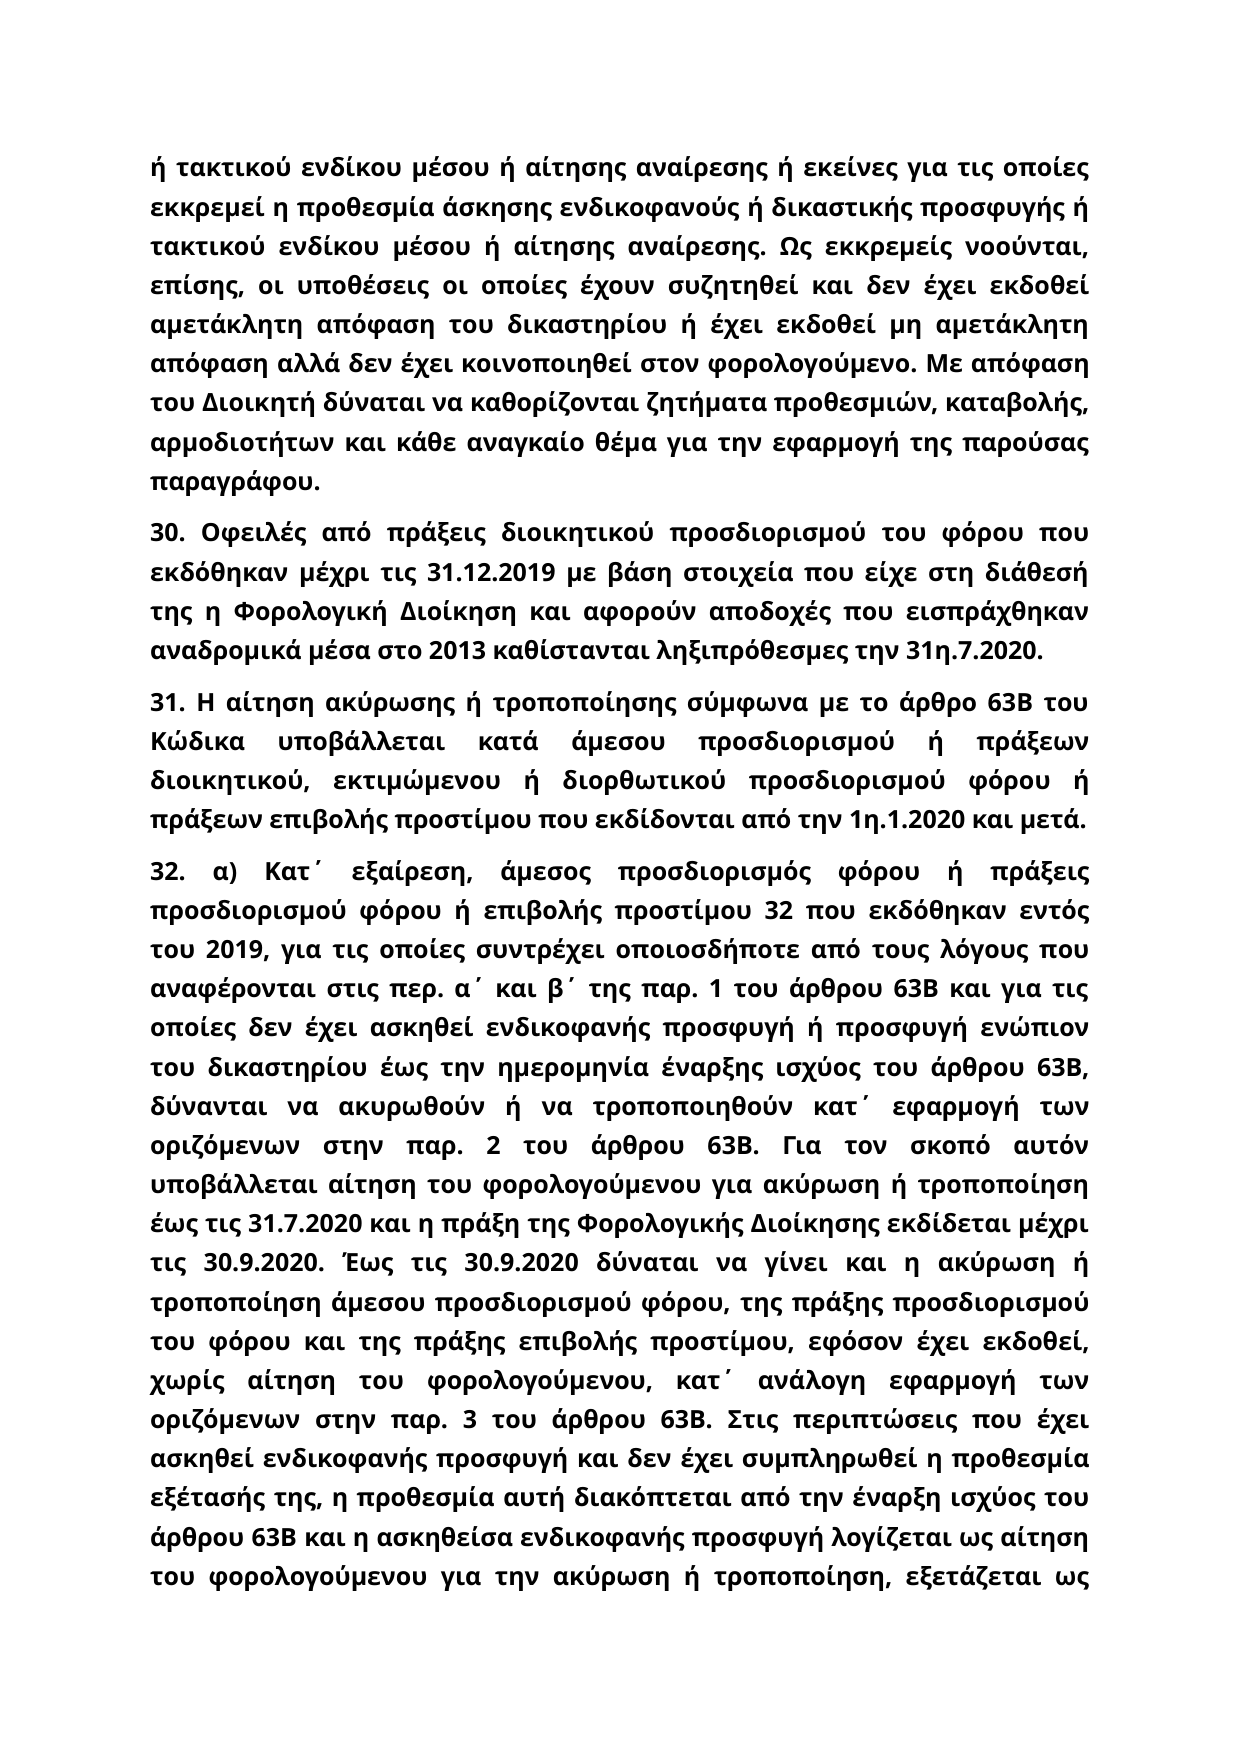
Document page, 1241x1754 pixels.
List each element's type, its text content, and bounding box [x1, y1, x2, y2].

text 32. α) Κατ΄ εξαίρεση, άμεσος προσδιορισμός φόρου ή πράξεις προσδιορισμού φόρου ή επιβολής προστίμου 32 που εκδόθηκαν εντός του 2019, για τις οποίες συντρέχει οποιοσδήποτε από τους λόγους που αναφέρονται στις περ. α΄ και β΄ της παρ. 1 του άρθρου 63Β και για τις οποίες δεν έχει ασκηθεί ενδικοφανής προσφυγή ή προσφυγή ενώπιον του δικαστηρίου έως την ημερομηνία έναρξης ισχύος του άρθρου 63Β, δύνανται να ακυρωθούν ή να τροποποιηθούν κατ΄ εφαρμογή των οριζόμενων στην παρ. 2 του άρθρου 63Β. Για τον σκοπό αυτόν υποβάλλεται αίτηση του φορολογούμενου για ακύρωση ή τροποποίηση έως τις 31.7.2020 και η πράξη της Φορολογικής Διοίκησης εκδίδεται μέχρι τις 30.9.2020. Έως τις 30.9.2020 δύναται να γίνει και η ακύρωση ή τροποποίηση άμεσου προσδιορισμού φόρου, της πράξης προσδιορισμού του φόρου και της πράξης επιβολής προστίμου, εφόσον έχει εκδοθεί, χωρίς αίτηση του φορολογούμενου, κατ΄ ανάλογη εφαρμογή των οριζόμενων στην παρ. 3 του άρθρου 63Β. Στις περιπτώσεις που έχει ασκηθεί ενδικοφανής προσφυγή και δεν έχει συμπληρωθεί η προθεσμία εξέτασής της, η προθεσμία αυτή διακόπτεται από την έναρξη ισχύος του άρθρου 63Β και η ασκηθείσα ενδικοφανής προσφυγή λογίζεται ως αίτηση του φορολογούμενου για την ακύρωση ή τροποποίηση, εξετάζεται ως [150, 853, 1090, 1592]
text 30. Οφειλές από πράξεις διοικητικού προσδιορισμού του φόρου που εκδόθηκαν μέχρι τις 31.12.2019 με βάση στοιχεία που είχε στη διάθεσή της η Φορολογική Διοίκηση και αφορούν αποδοχές που εισπράχθηκαν αναδρομικά μέσα στο 2013 καθίστανται ληξιπρόθεσμες την 31η.7.2020. [150, 515, 1090, 667]
text 31. Η αίτηση ακύρωσης ή τροποποίησης σύμφωνα με το άρθρο 63Β του Κώδικα υποβάλλεται κατά άμεσου προσδιορισμού ή πράξεων διοικητικού, εκτιμώμενου ή διορθωτικού προσδιορισμού φόρου ή πράξεων επιβολής προστίμου που εκδίδονται από την 1η.1.2020 και μετά. [150, 684, 1090, 836]
text ή τακτικού ενδίκου μέσου ή αίτησης αναίρεσης ή εκείνες για τις οποίες εκκρεμεί η προθεσμία άσκησης ενδικοφανούς ή δικαστικής προσφυγής ή τακτικού ενδίκου μέσου ή αίτησης αναίρεσης. Ως εκκρεμείς νοούνται, επίσης, οι υποθέσεις οι οποίες έχουν συζητηθεί και δεν έχει εκδοθεί αμετάκλητη απόφαση του δικαστηρίου ή έχει εκδοθεί μη αμετάκλητη απόφαση αλλά δεν έχει κοινοποιηθεί στον φορολογούμενο. Με απόφαση του Διοικητή δύναται να καθορίζονται ζητήματα προθεσμιών, καταβολής, αρμοδιοτήτων και κάθε αναγκαίο θέμα για την εφαρμογή της παρούσας παραγράφου. [150, 150, 1090, 497]
